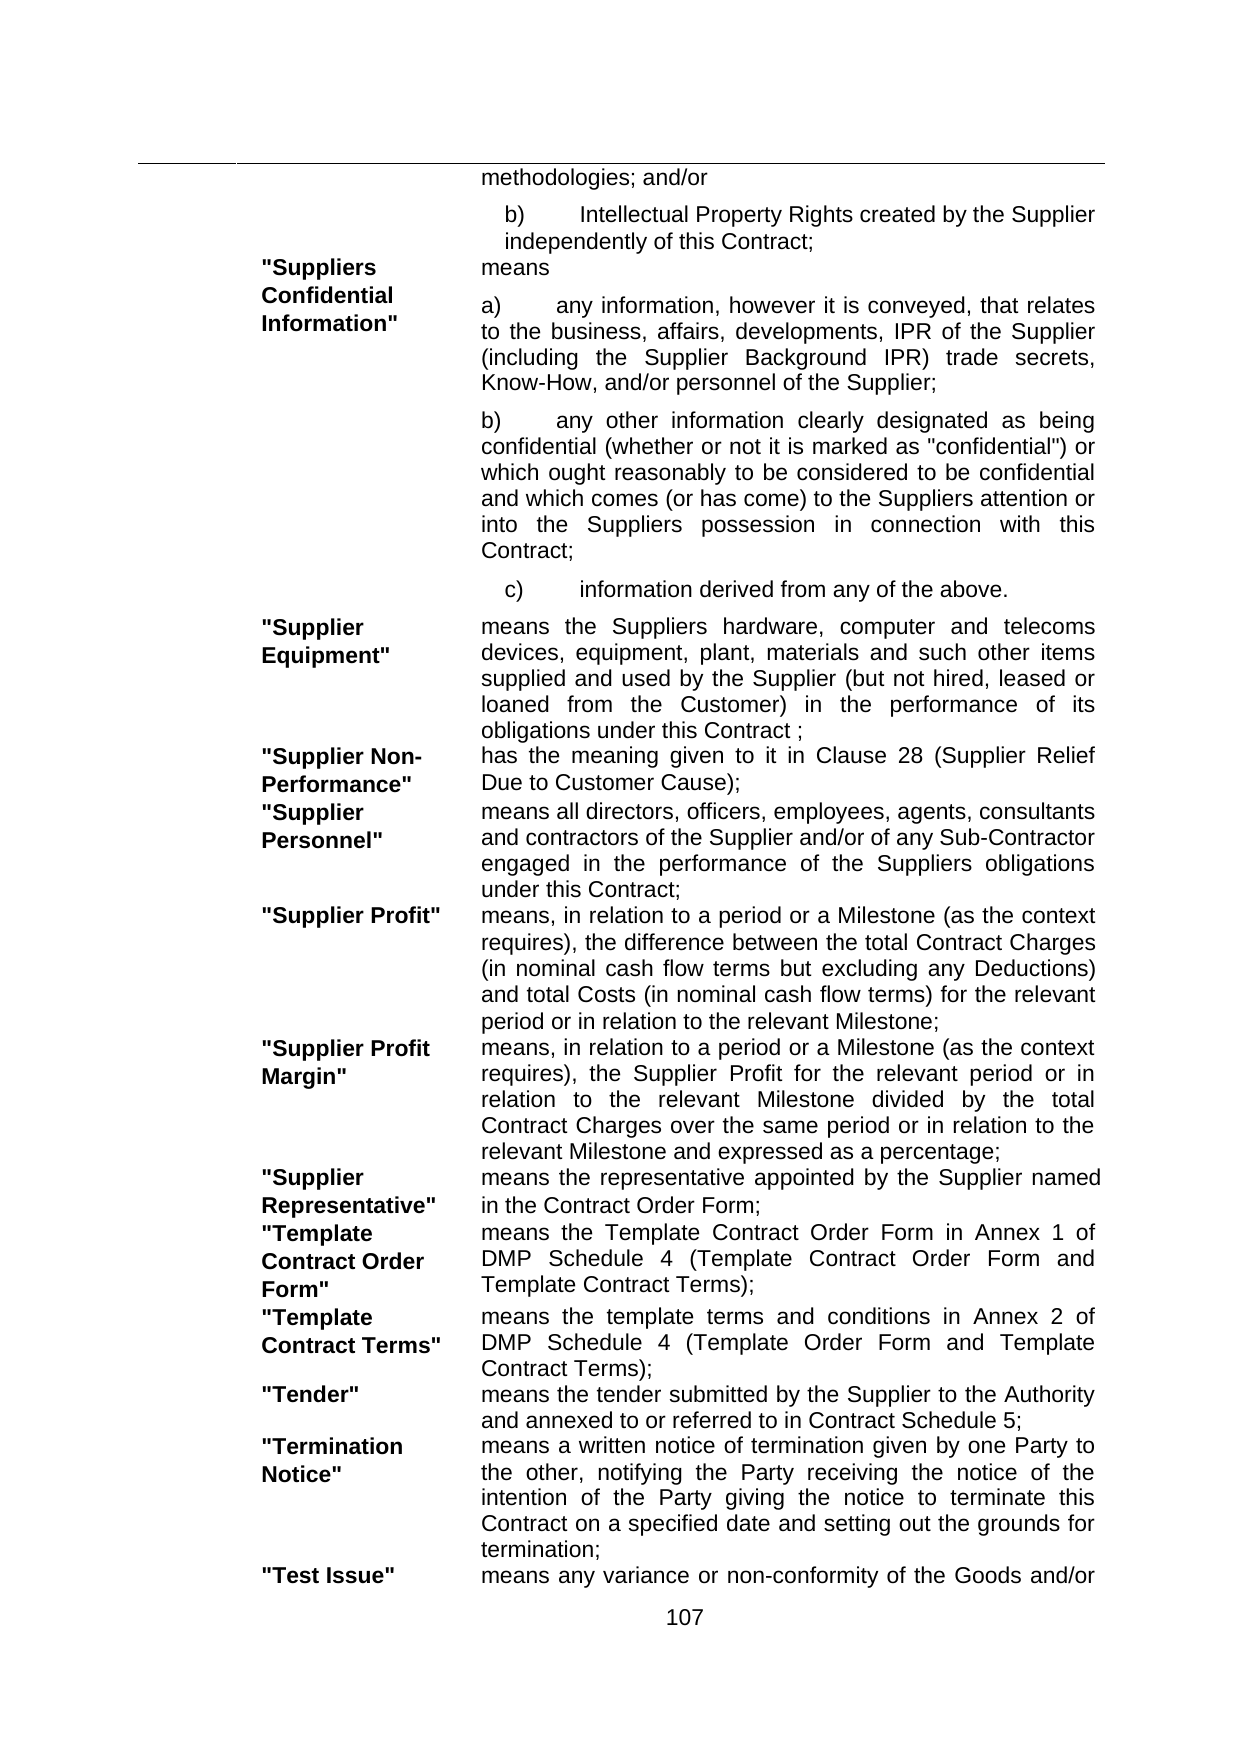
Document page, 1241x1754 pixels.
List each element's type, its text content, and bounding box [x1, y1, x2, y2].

table_cell "Supplier Non- Performance" [250, 743, 469, 799]
table_cell means the template terms and conditions in Annex 2 of DMP Schedule 4 (Template Order Form and Template Contract Terms); [470, 1304, 1113, 1381]
table_cell has the meaning given to it in Clause 28 (Supplier Relief Due to Customer Cause); [470, 743, 1113, 799]
table_cell "Supplier Representative" [250, 1164, 469, 1220]
table_cell means all directors, officers, employees, agents, consultants and contractors of the Supplier and/or of any Sub-Contractor engaged in the performance of the Suppliers obligations under this Contract; [470, 799, 1113, 902]
table_cell means the representative appointed by the Supplier named in the Contract Order Form; [470, 1164, 1113, 1220]
table_cell means the Suppliers hardware, computer and telecoms devices, equipment, plant, materials and such other items supplied and used by the Supplier (but not hired, leased or loaned from the Customer) in the performance of its obligations under this Contract ; [470, 614, 1113, 743]
table_cell [250, 150, 469, 163]
table_cell "Termination Notice" [250, 1433, 469, 1562]
table_cell "Supplier Personnel" [250, 799, 469, 902]
table_cell "Template Contract Terms" [250, 1304, 469, 1381]
table_cell [250, 164, 469, 254]
table_cell means, in relation to a period or a Milestone (as the context requires), the difference between the total Contract Charges (in nominal cash flow terms but excluding any Deductions) and total Costs (in nominal cash flow terms) for the relevant period or in relation to the relevant Milestone; [470, 903, 1113, 1035]
table_cell "Test Issue" [250, 1563, 469, 1590]
table_cell "Suppliers Confidential Information" [250, 254, 469, 614]
table_cell means any information, however it is conveyed, that relates to the business, affairs, developments, IPR of the Supplier (including the Supplier Background IPR) trade secrets, Know-How, and/or personnel of the Supplier; any other information clearly designated as being confidential (whether or not it is marked as "confidential") or which ought reasonably to be considered to be confidential and which comes (or has come) to the Suppliers attention or into the Suppliers possession in connection with this Contract; information derived from any of the above. [470, 254, 1113, 614]
table_cell "Supplier Profit" [250, 903, 469, 1035]
table_cell "Supplier Profit Margin" [250, 1035, 469, 1164]
table_cell "Tender" [250, 1381, 469, 1433]
table_cell means any variance or non-conformity of the Goods and/or [470, 1563, 1113, 1590]
table_cell means the Template Contract Order Form in Annex 1 of DMP Schedule 4 (Template Contract Order Form and Template Contract Terms); [470, 1220, 1113, 1304]
table_cell methodologies; and/or Intellectual Property Rights created by the Supplier independently of this Contract; [470, 150, 1113, 254]
table_cell means, in relation to a period or a Milestone (as the context requires), the Supplier Profit for the relevant period or in relation to the relevant Milestone divided by the total Contract Charges over the same period or in relation to the relevant Milestone and expressed as a percentage; [470, 1035, 1113, 1164]
table_cell means a written notice of termination given by one Party to the other, notifying the Party receiving the notice of the intention of the Party giving the notice to terminate this Contract on a specified date and setting out the grounds for termination; [470, 1433, 1113, 1562]
table_cell means the tender submitted by the Supplier to the Authority and annexed to or referred to in Contract Schedule 5; [470, 1381, 1113, 1433]
table_cell "Supplier Equipment" [250, 614, 469, 743]
table_cell "Template Contract Order Form" [250, 1220, 469, 1304]
